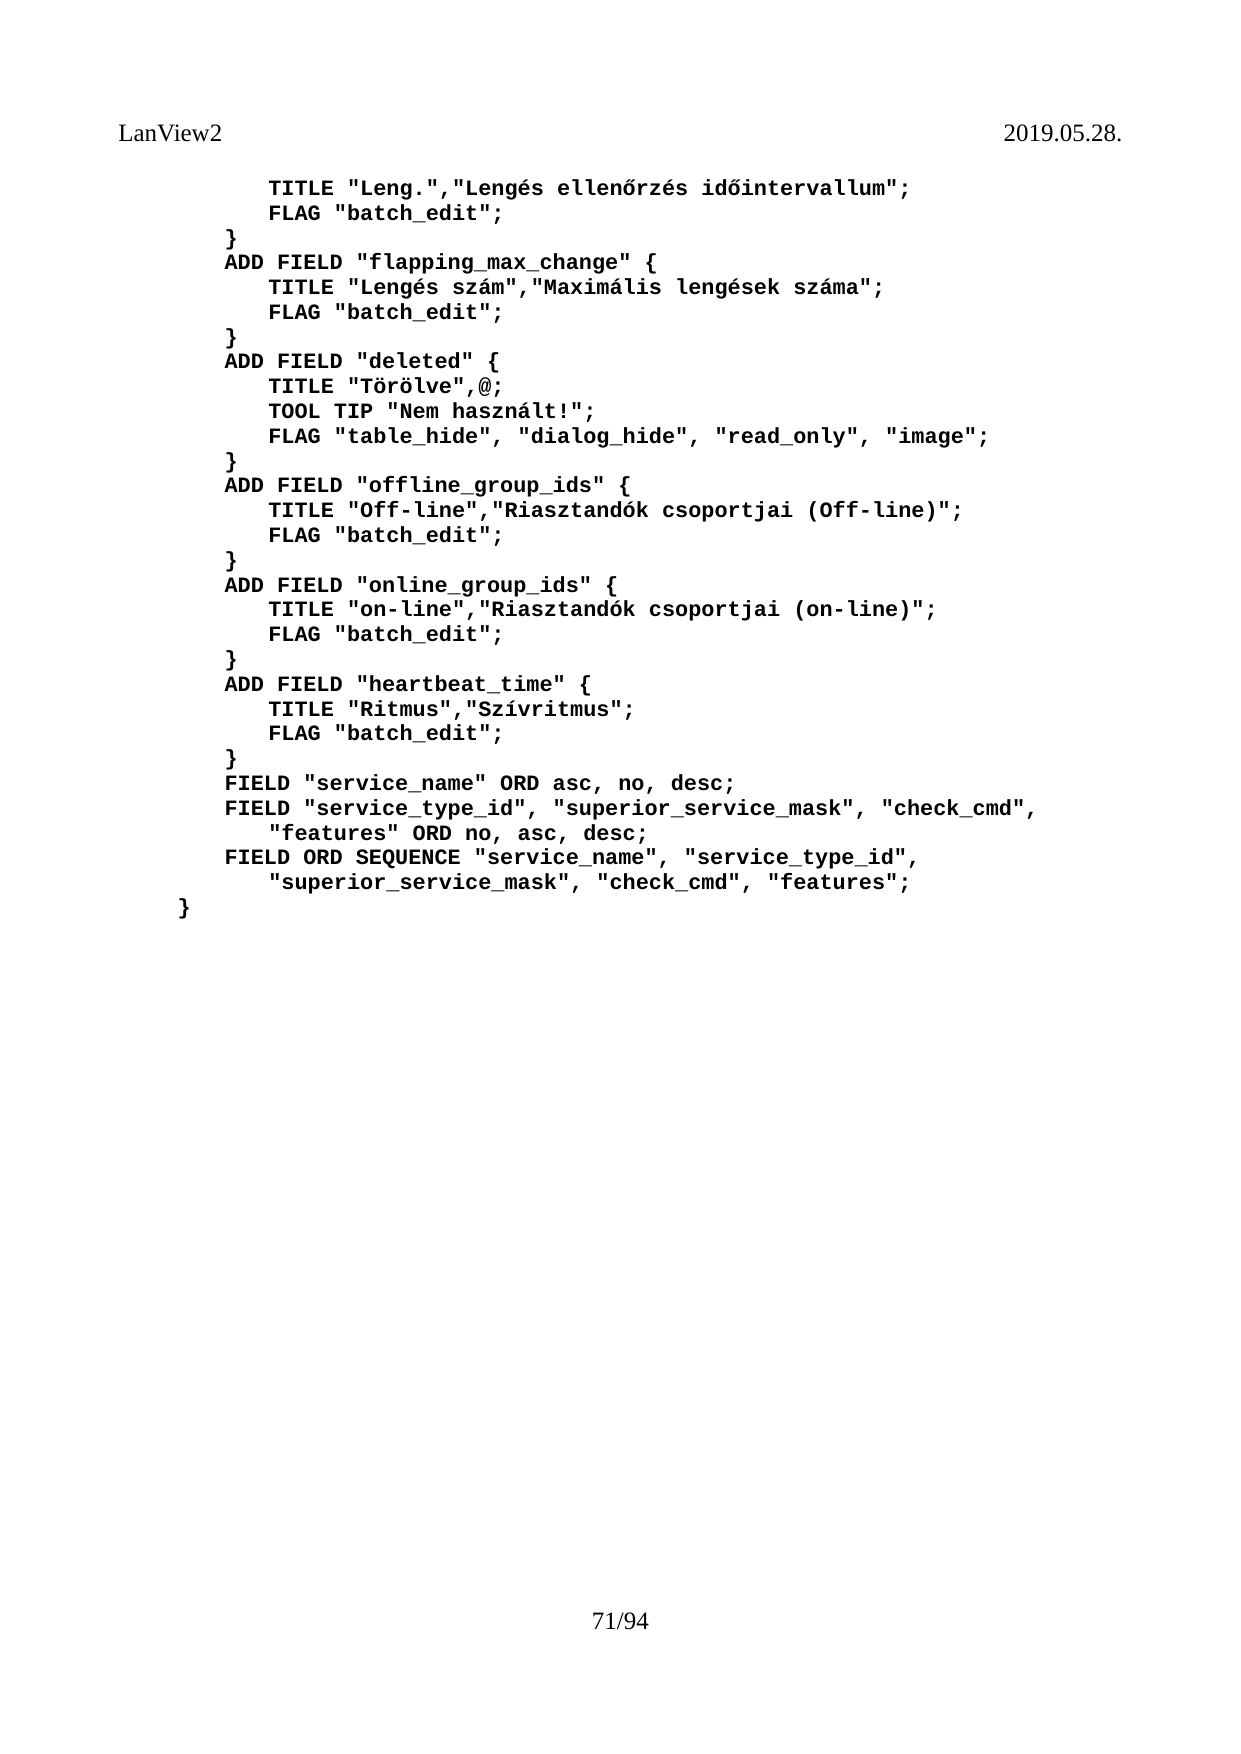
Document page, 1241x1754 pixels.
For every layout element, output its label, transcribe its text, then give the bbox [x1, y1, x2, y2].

text ADD FIELD "flapping_max_change" { TITLE "Lengés szám","Maximális lengések száma"; FLAG "batch_edit"; } [177, 251, 1122, 351]
text ADD FIELD "deleted" { TITLE "Törölve",@; TOOL TIP "Nem használt!"; FLAG "table_hide", "dialog_hide", "read_only", "image"; } [177, 351, 1122, 474]
text ADD FIELD "online_group_ids" { TITLE "on-line","Riasztandók csoportjai (on-line)"; FLAG "batch_edit"; } [177, 574, 1122, 673]
text ADD FIELD "offline_group_ids" { TITLE "Off-line","Riasztandók csoportjai (Off-line)"; FLAG "batch_edit"; } [177, 474, 1122, 574]
text TITLE "Leng.","Lengés ellenőrzés időintervallum"; FLAG "batch_edit"; } [177, 177, 1122, 251]
text ADD FIELD "heartbeat_time" { TITLE "Ritmus","Szívritmus"; FLAG "batch_edit"; } [177, 673, 1122, 772]
text FIELD "service_name" ORD asc, no, desc; FIELD "service_type_id", "superior_service_mask", "check_cmd", "features" ORD no, asc, desc; FIELD ORD SEQUENCE "service_name", "service_type_id", "superior_service_mask", "check_cmd", "features"; } [177, 772, 1122, 921]
